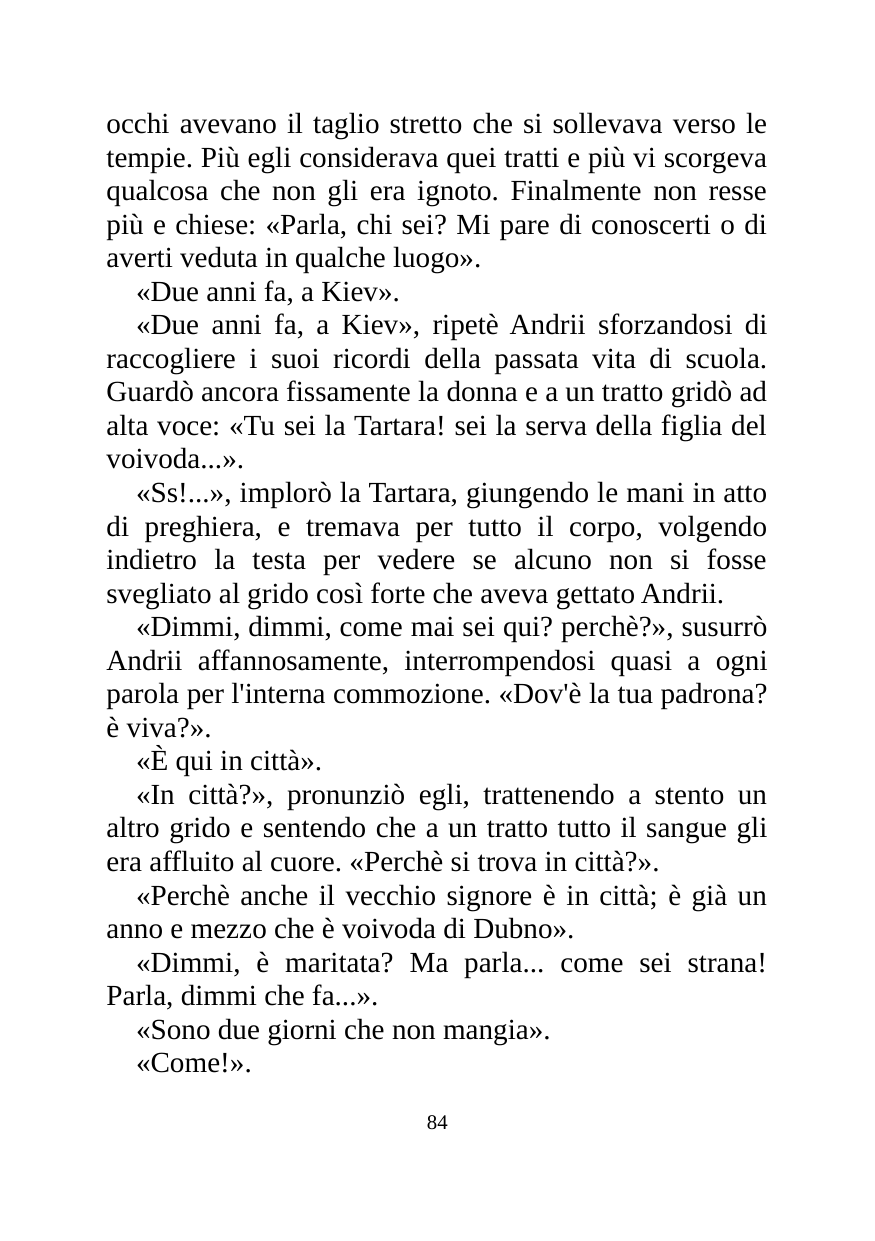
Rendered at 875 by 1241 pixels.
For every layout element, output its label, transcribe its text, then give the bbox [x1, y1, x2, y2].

text «Come!». [106, 1045, 768, 1079]
text «Due anni fa, a Kiev», ripetè Andrii sforzandosi di raccogliere i suoi ricordi della passata vita di scuola. Guardò ancora fissamente la donna e a un tratto gridò ad alta voce: «Tu sei la Tartara! sei la serva della figlia del voivoda...». [106, 307, 768, 475]
text occhi avevano il taglio stretto che si sollevava verso le tempie. Più egli considerava quei tratti e più vi scorgeva qualcosa che non gli era ignoto. Finalmente non resse più e chiese: «Parla, chi sei? Mi pare di conoscerti o di averti veduta in qualche luogo». [106, 106, 768, 274]
text «In città?», pronunziò egli, trattenendo a stento un altro grido e sentendo che a un tratto tutto il sangue gli era affluito al cuore. «Perchè si trova in città?». [106, 777, 768, 878]
text «Perchè anche il vecchio signore è in città; è già un anno e mezzo che è voivoda di Dubno». [106, 878, 768, 945]
text «Dimmi, dimmi, come mai sei qui? perchè?», susurrò Andrii affannosamente, interrompendosi quasi a ogni parola per l'interna commozione. «Dov'è la tua padrona? è viva?». [106, 609, 768, 743]
text «Sono due giorni che non mangia». [106, 1012, 768, 1045]
text «Due anni fa, a Kiev». [106, 274, 768, 307]
text «Ss!...», implorò la Tartara, giungendo le mani in atto di preghiera, e tremava per tutto il corpo, volgendo indietro la testa per vedere se alcuno non si fosse svegliato al grido così forte che aveva gettato Andrii. [106, 475, 768, 609]
text «È qui in città». [106, 743, 768, 777]
text «Dimmi, è maritata? Ma parla... come sei strana! Parla, dimmi che fa...». [106, 945, 768, 1012]
